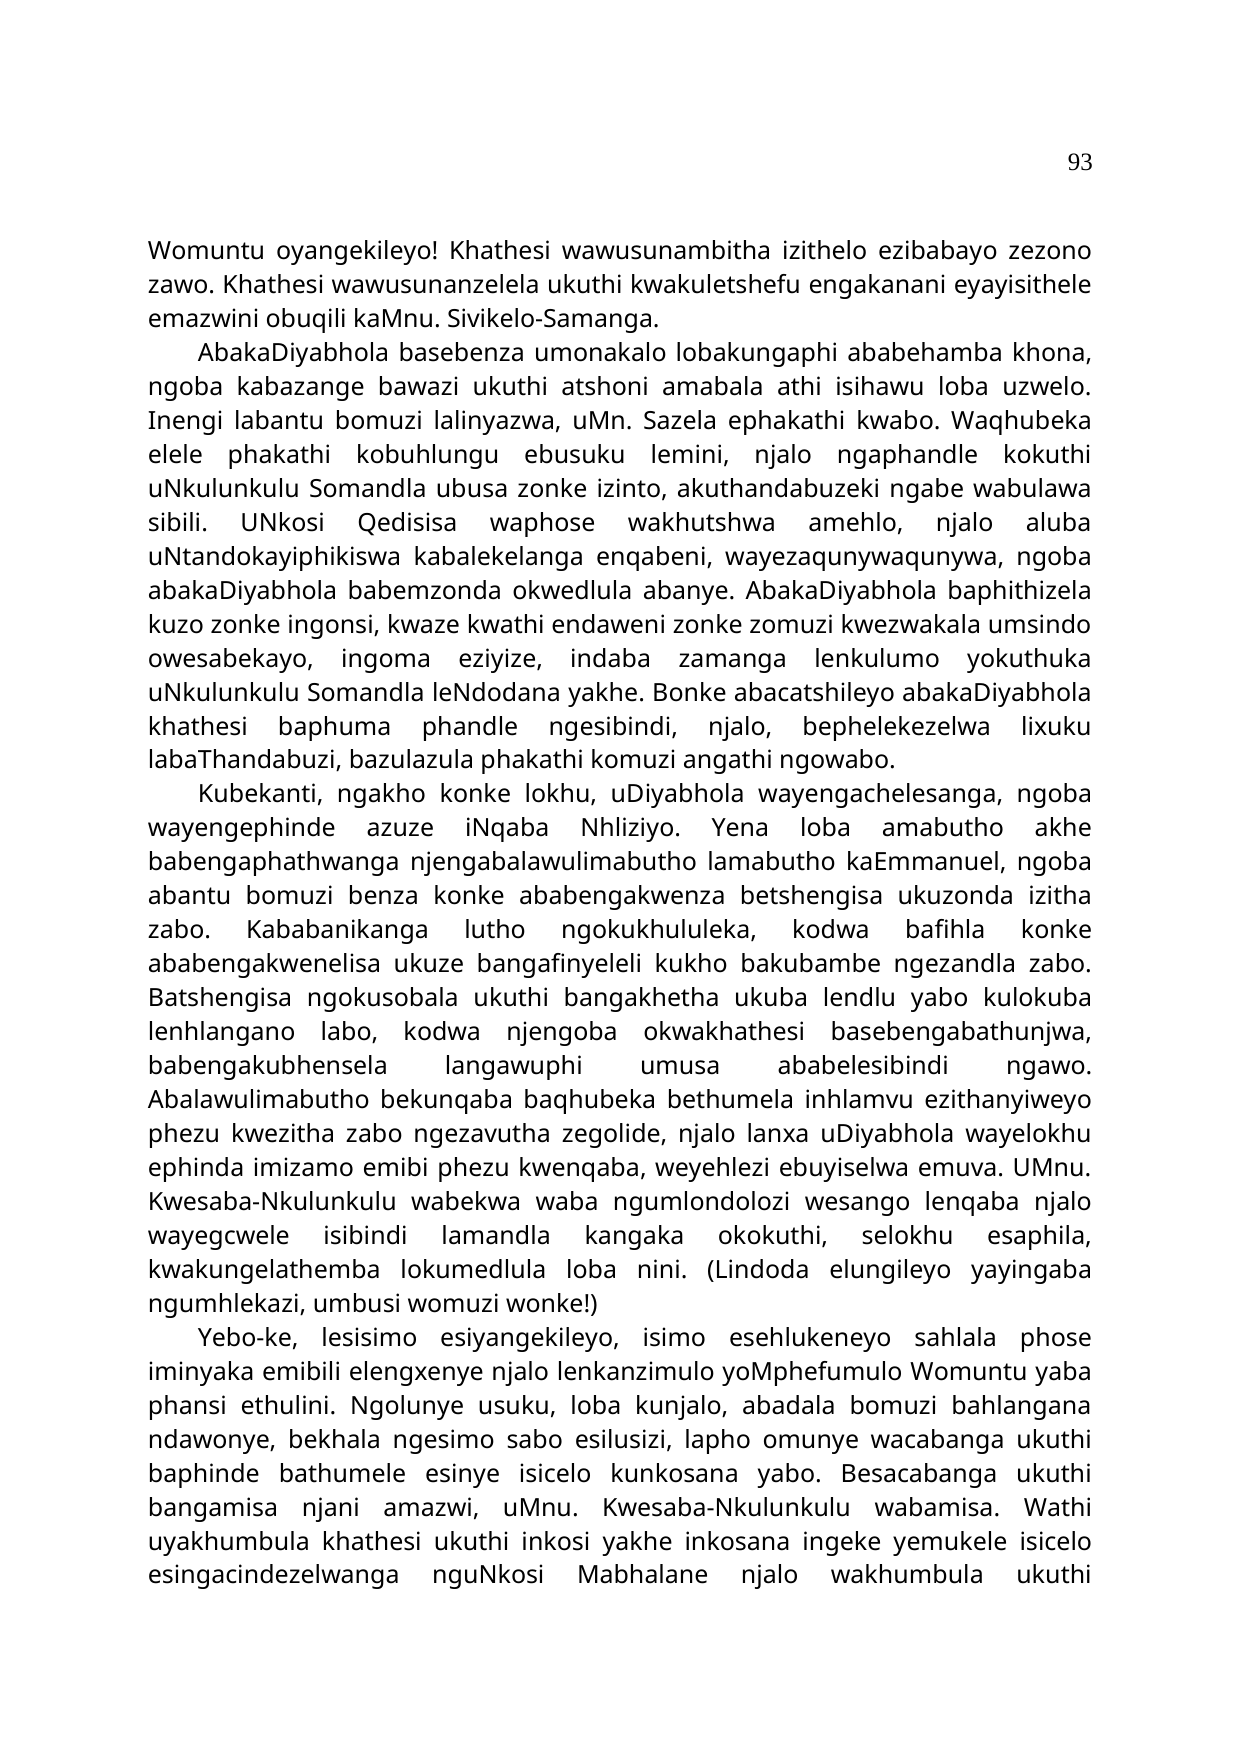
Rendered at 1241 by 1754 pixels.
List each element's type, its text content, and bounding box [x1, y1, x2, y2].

text Womuntu oyangekileyo! Khathesi wawusunambitha izithelo ezibabayo zezono zawo. Khathesi wawusunanzelela ukuthi kwakuletshefu engakanani eyayisithele emazwini obuqili kaMnu. Sivikelo-Samanga. [148, 233, 1093, 335]
text Yebo-ke, lesisimo esiyangekileyo, isimo esehlukeneyo sahlala phose iminyaka emibili elengxenye njalo lenkanzimulo yoMphefumulo Womuntu yaba phansi ethulini. Ngolunye usuku, loba kunjalo, abadala bomuzi bahlangana ndawonye, bekhala ngesimo sabo esilusizi, lapho omunye wacabanga ukuthi baphinde bathumele esinye isicelo kunkosana yabo. Besacabanga ukuthi bangamisa njani amazwi, uMnu. Kwesaba-Nkulunkulu wabamisa. Wathi uyakhumbula khathesi ukuthi inkosi yakhe inkosana ingeke yemukele isicelo esingacindezelwanga nguNkosi Mabhalane njalo wakhumbula ukuthi [148, 1320, 1093, 1591]
text AbakaDiyabhola basebenza umonakalo lobakungaphi ababehamba khona, ngoba kabazange bawazi ukuthi atshoni amabala athi isihawu loba uzwelo. Inengi labantu bomuzi lalinyazwa, uMn. Sazela ephakathi kwabo. Waqhubeka elele phakathi kobuhlungu ebusuku lemini, njalo ngaphandle kokuthi uNkulunkulu Somandla ubusa zonke izinto, akuthandabuzeki ngabe wabulawa sibili. UNkosi Qedisisa waphose wakhutshwa amehlo, njalo aluba uNtandokayiphikiswa kabalekelanga enqabeni, wayezaqunywaqunywa, ngoba abakaDiyabhola babemzonda okwedlula abanye. AbakaDiyabhola baphithizela kuzo zonke ingonsi, kwaze kwathi endaweni zonke zomuzi kwezwakala umsindo owesabekayo, ingoma eziyize, indaba zamanga lenkulumo yokuthuka uNkulunkulu Somandla leNdodana yakhe. Bonke abacatshileyo abakaDiyabhola khathesi baphuma phandle ngesibindi, njalo, bephelekezelwa lixuku labaThandabuzi, bazulazula phakathi komuzi angathi ngowabo. [148, 335, 1093, 776]
text Kubekanti, ngakho konke lokhu, uDiyabhola wayengachelesanga, ngoba wayengephinde azuze iNqaba Nhliziyo. Yena loba amabutho akhe babengaphathwanga njengabalawulimabutho lamabutho kaEmmanuel, ngoba abantu bomuzi benza konke ababengakwenza betshengisa ukuzonda izitha zabo. Kababanikanga lutho ngokukhululeka, kodwa bafihla konke ababengakwenelisa ukuze bangafinyeleli kukho bakubambe ngezandla zabo. Batshengisa ngokusobala ukuthi bangakhetha ukuba lendlu yabo kulokuba lenhlangano labo, kodwa njengoba okwakhathesi basebengabathunjwa, babengakubhensela langawuphi umusa ababelesibindi ngawo. Abalawulimabutho bekunqaba baqhubeka bethumela inhlamvu ezithanyiweyo phezu kwezitha zabo ngezavutha zegolide, njalo lanxa uDiyabhola wayelokhu ephinda imizamo emibi phezu kwenqaba, weyehlezi ebuyiselwa emuva. UMnu. Kwesaba-Nkulunkulu wabekwa waba ngumlondolozi wesango lenqaba njalo wayegcwele isibindi lamandla kangaka okokuthi, selokhu esaphila, kwakungelathemba lokumedlula loba nini. (Lindoda elungileyo yayingaba ngumhlekazi, umbusi womuzi wonke!) [148, 776, 1093, 1320]
